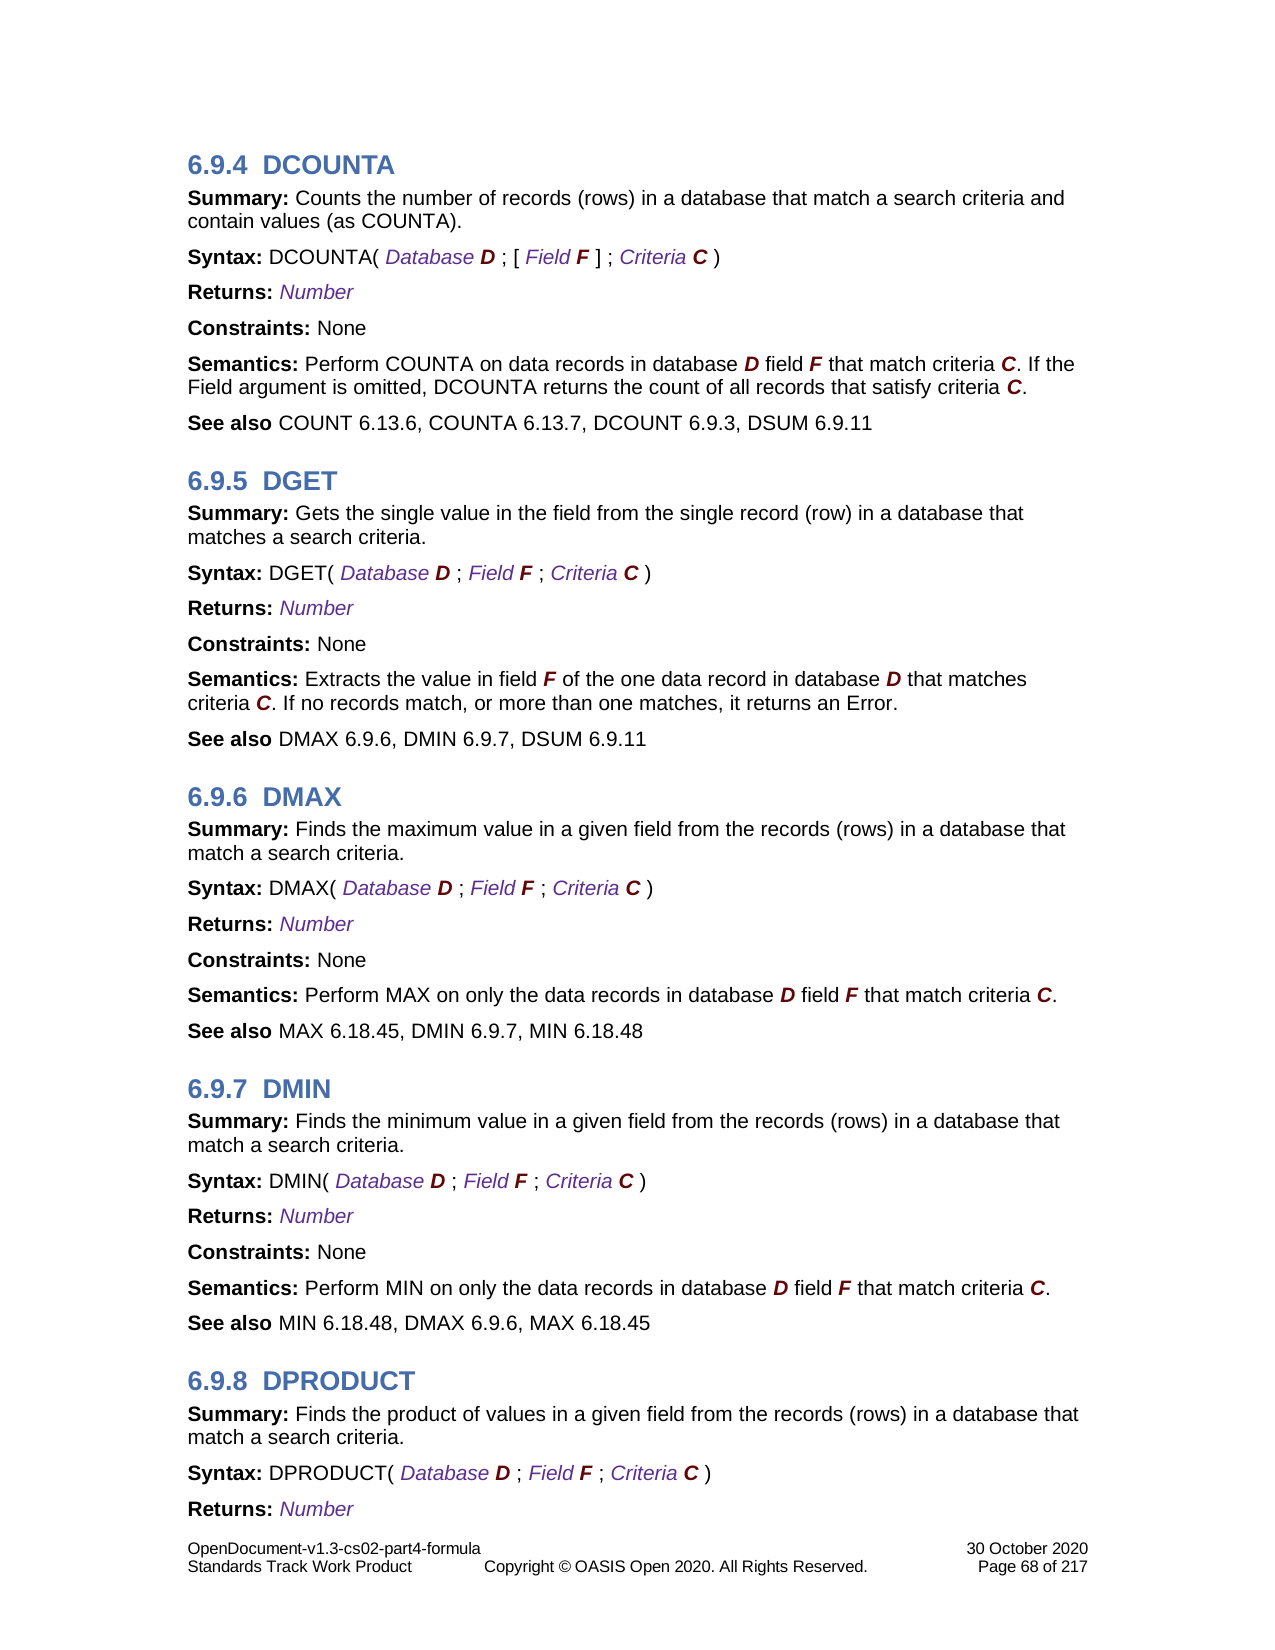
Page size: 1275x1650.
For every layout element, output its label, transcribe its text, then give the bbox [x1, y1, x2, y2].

text Summary: Gets the single value in the field from the single record (row) in a database that matches a search criteria. [187, 502, 1088, 549]
text Syntax: DGET( Database D ; Field F ; Criteria C ) [187, 561, 1088, 584]
text Returns: Number [187, 597, 1088, 620]
text Returns: Number [187, 912, 1088, 936]
text Returns: Number [187, 1205, 1088, 1228]
text Summary: Finds the minimum value in a given field from the records (rows) in a database that match a search criteria. [187, 1110, 1088, 1157]
text Syntax: DPRODUCT( Database D ; Field F ; Criteria C ) [187, 1461, 1088, 1485]
text See also MIN 6.18.48, DMAX 6.9.6, MAX 6.18.45 [187, 1312, 1088, 1335]
subtitle DPRODUCT [187, 1366, 1088, 1396]
text Semantics: Extracts the value in field F of the one data record in database D that matches criteria C. If no records match, or more than one matches, it returns an Error. [187, 668, 1088, 715]
text Syntax: DCOUNTA( Database D ; [ Field F ] ; Criteria C ) [187, 245, 1088, 269]
text See also DMAX 6.9.6, DMIN 6.9.7, DSUM 6.9.11 [187, 727, 1088, 751]
text Syntax: DMIN( Database D ; Field F ; Criteria C ) [187, 1169, 1088, 1193]
text Constraints: None [187, 948, 1088, 972]
subtitle DGET [187, 466, 1088, 496]
text See also COUNT 6.13.6, COUNTA 6.13.7, DCOUNT 6.9.3, DSUM 6.9.11 [187, 411, 1088, 435]
text Constraints: None [187, 632, 1088, 656]
text Returns: Number [187, 1497, 1088, 1521]
subtitle DMIN [187, 1074, 1088, 1104]
subtitle DCOUNTA [187, 150, 1088, 180]
text Summary: Finds the product of values in a given field from the records (rows) in a database that match a search criteria. [187, 1402, 1088, 1449]
text See also MAX 6.18.45, DMIN 6.9.7, MIN 6.18.48 [187, 1019, 1088, 1043]
text Syntax: DMAX( Database D ; Field F ; Criteria C ) [187, 877, 1088, 900]
text Constraints: None [187, 316, 1088, 340]
subtitle DMAX [187, 782, 1088, 812]
text Returns: Number [187, 281, 1088, 304]
text Semantics: Perform COUNTA on data records in database D field F that match criteria C. If the Field argument is omitted, DCOUNTA returns the count of all records that satisfy criteria C. [187, 352, 1088, 399]
text Summary: Counts the number of records (rows) in a database that match a search criteria and contain values (as COUNTA). [187, 186, 1088, 233]
text Constraints: None [187, 1240, 1088, 1264]
text Semantics: Perform MIN on only the data records in database D field F that match criteria C. [187, 1276, 1088, 1299]
text Semantics: Perform MAX on only the data records in database D field F that match criteria C. [187, 984, 1088, 1007]
text Summary: Finds the maximum value in a given field from the records (rows) in a database that match a search criteria. [187, 818, 1088, 865]
